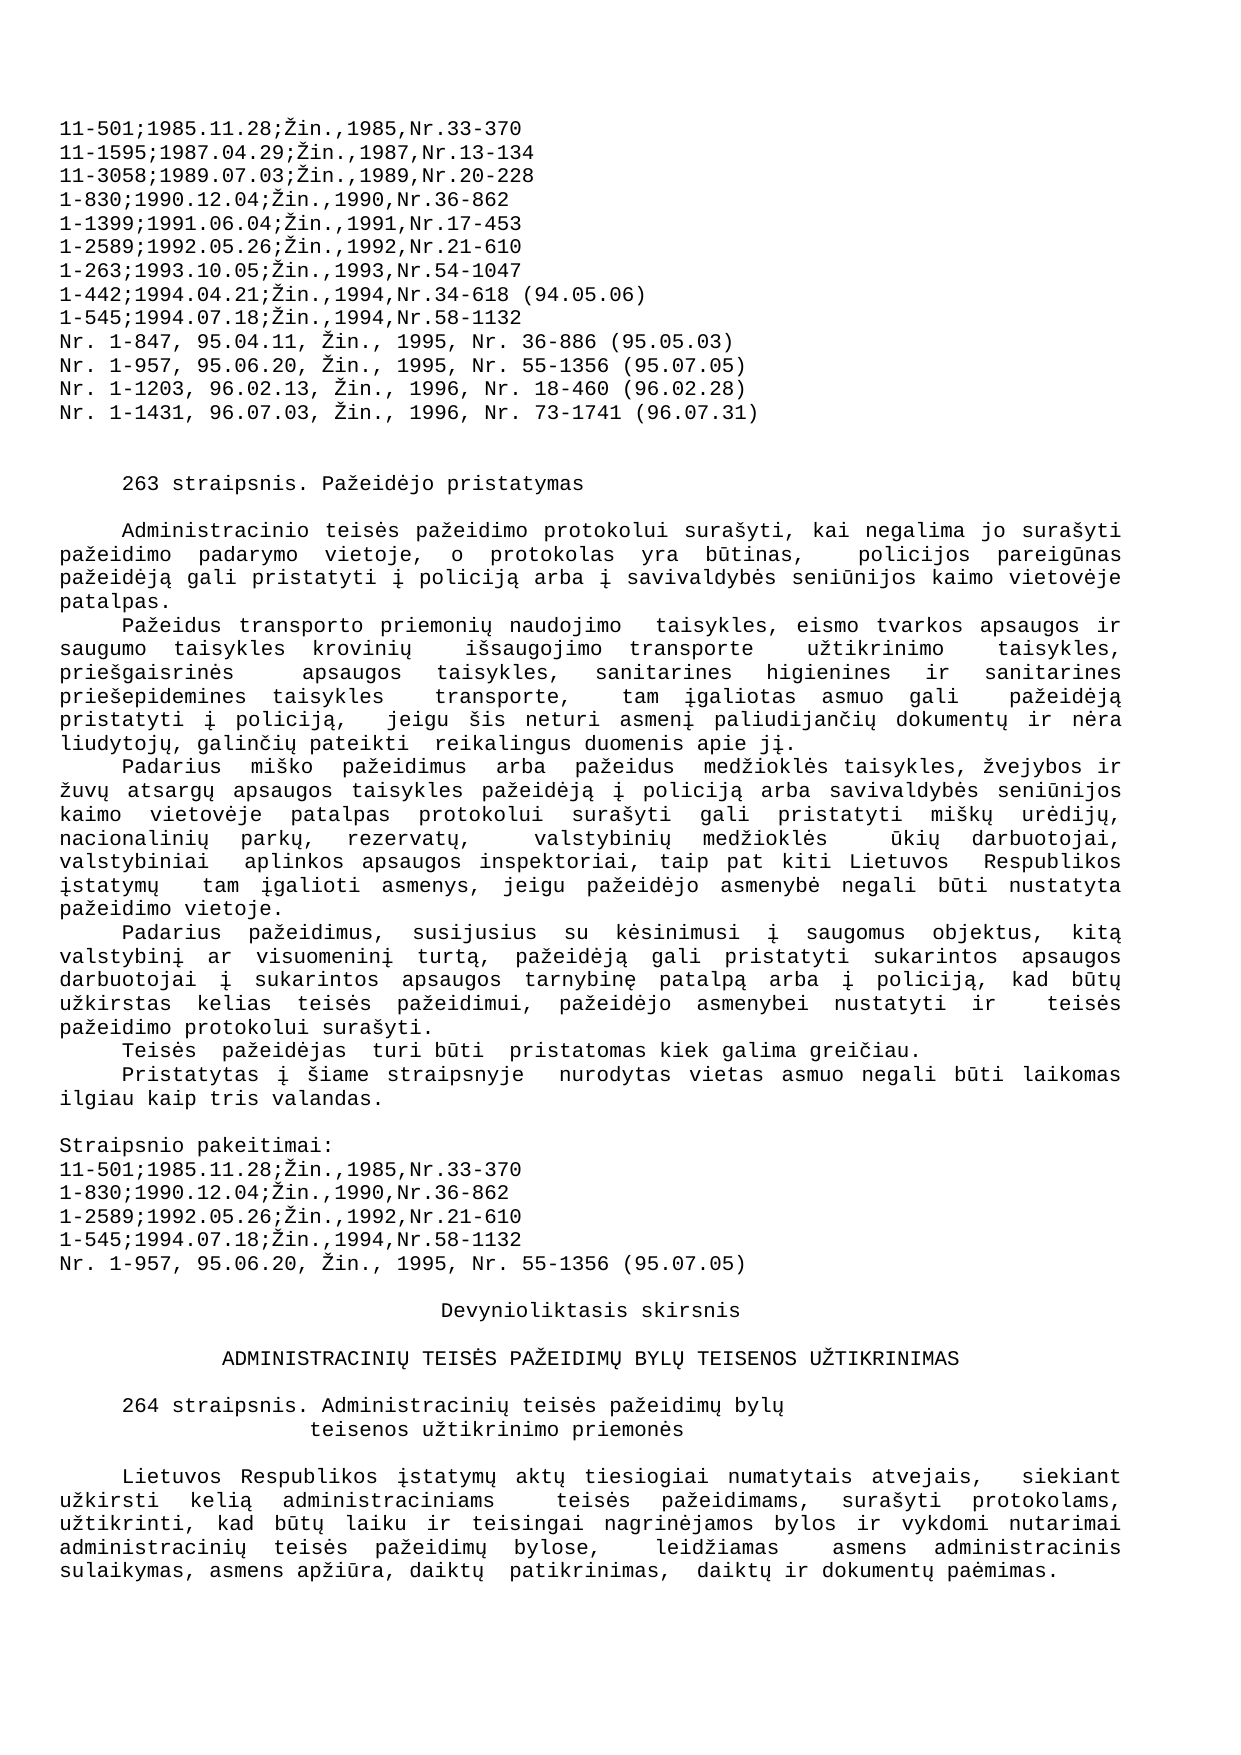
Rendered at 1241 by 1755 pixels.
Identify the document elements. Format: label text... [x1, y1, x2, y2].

text Pristatytas į šiame straipsnyje nurodytas vietas asmuo negali būti laikomas ilgiau kaip tris valandas. [59, 1064, 1122, 1111]
text 1-1399;1991.06.04;Žin.,1991,Nr.17-453 [59, 213, 1122, 236]
text Devynioliktasis skirsnis [59, 1300, 1122, 1324]
text 1-442;1994.04.21;Žin.,1994,Nr.34-618 (94.05.06) [59, 284, 1122, 307]
text 11-3058;1989.07.03;Žin.,1989,Nr.20-228 [59, 165, 1122, 189]
text 263 straipsnis. Pažeidėjo pristatymas [59, 473, 1122, 496]
text 1-545;1994.07.18;Žin.,1994,Nr.58-1132 [59, 307, 1122, 331]
text Nr. 1-1431, 96.07.03, Žin., 1996, Nr. 73-1741 (96.07.31) [59, 402, 1122, 426]
text 1-830;1990.12.04;Žin.,1990,Nr.36-862 [59, 1182, 1122, 1206]
text 11-1595;1987.04.29;Žin.,1987,Nr.13-134 [59, 142, 1122, 165]
text 1-830;1990.12.04;Žin.,1990,Nr.36-862 [59, 189, 1122, 213]
text 1-2589;1992.05.26;Žin.,1992,Nr.21-610 [59, 236, 1122, 260]
text Padarius miško pažeidimus arba pažeidus medžioklės taisykles, žvejybos ir žuvų atsargų apsaugos taisykles pažeidėją į policiją arba savivaldybės seniūnijos kaimo vietovėje patalpas protokolui surašyti gali pristatyti miškų urėdijų, nacionalinių parkų, rezervatų, valstybinių medžioklės ūkių darbuotojai, valstybiniai aplinkos apsaugos inspektoriai, taip pat kiti Lietuvos Respublikos įstatymų tam įgalioti asmenys, jeigu pažeidėjo asmenybė negali būti nustatyta pažeidimo vietoje. [59, 757, 1122, 922]
text Nr. 1-1203, 96.02.13, Žin., 1996, Nr. 18-460 (96.02.28) [59, 378, 1122, 402]
text 1-263;1993.10.05;Žin.,1993,Nr.54-1047 [59, 260, 1122, 284]
text Padarius pažeidimus, susijusius su kėsinimusi į saugomus objektus, kitą valstybinį ar visuomeninį turtą, pažeidėją gali pristatyti sukarintos apsaugos darbuotojai į sukarintos apsaugos tarnybinę patalpą arba į policiją, kad būtų užkirstas kelias teisės pažeidimui, pažeidėjo asmenybei nustatyti ir teisės pažeidimo protokolui surašyti. [59, 922, 1122, 1040]
text Teisės pažeidėjas turi būti pristatomas kiek galima greičiau. [59, 1040, 1122, 1064]
text 11-501;1985.11.28;Žin.,1985,Nr.33-370 [59, 118, 1122, 142]
text ADMINISTRACINIŲ TEISĖS PAŽEIDIMŲ BYLŲ TEISENOS UŽTIKRINIMAS [59, 1348, 1122, 1371]
text Nr. 1-957, 95.06.20, Žin., 1995, Nr. 55-1356 (95.07.05) [59, 1253, 1122, 1277]
text Administracinio teisės pažeidimo protokolui surašyti, kai negalima jo surašyti pažeidimo padarymo vietoje, o protokolas yra būtinas, policijos pareigūnas pažeidėją gali pristatyti į policiją arba į savivaldybės seniūnijos kaimo vietovėje patalpas. [59, 520, 1122, 615]
text 264 straipsnis. Administracinių teisės pažeidimų bylų [59, 1395, 1122, 1419]
text 1-545;1994.07.18;Žin.,1994,Nr.58-1132 [59, 1229, 1122, 1253]
text teisenos užtikrinimo priemonės [59, 1419, 1122, 1442]
text 1-2589;1992.05.26;Žin.,1992,Nr.21-610 [59, 1206, 1122, 1229]
text 11-501;1985.11.28;Žin.,1985,Nr.33-370 [59, 1158, 1122, 1182]
text Nr. 1-957, 95.06.20, Žin., 1995, Nr. 55-1356 (95.07.05) [59, 354, 1122, 378]
text Lietuvos Respublikos įstatymų aktų tiesiogiai numatytais atvejais, siekiant užkirsti kelią administraciniams teisės pažeidimams, surašyti protokolams, užtikrinti, kad būtų laiku ir teisingai nagrinėjamos bylos ir vykdomi nutarimai administracinių teisės pažeidimų bylose, leidžiamas asmens administracinis sulaikymas, asmens apžiūra, daiktų patikrinimas, daiktų ir dokumentų paėmimas. [59, 1466, 1122, 1584]
text Nr. 1-847, 95.04.11, Žin., 1995, Nr. 36-886 (95.05.03) [59, 331, 1122, 354]
text Straipsnio pakeitimai: [59, 1135, 1122, 1158]
text Pažeidus transporto priemonių naudojimo taisykles, eismo tvarkos apsaugos ir saugumo taisykles krovinių išsaugojimo transporte užtikrinimo taisykles, priešgaisrinės apsaugos taisykles, sanitarines higienines ir sanitarines priešepidemines taisykles transporte, tam įgaliotas asmuo gali pažeidėją pristatyti į policiją, jeigu šis neturi asmenį paliudijančių dokumentų ir nėra liudytojų, galinčių pateikti reikalingus duomenis apie jį. [59, 615, 1122, 757]
